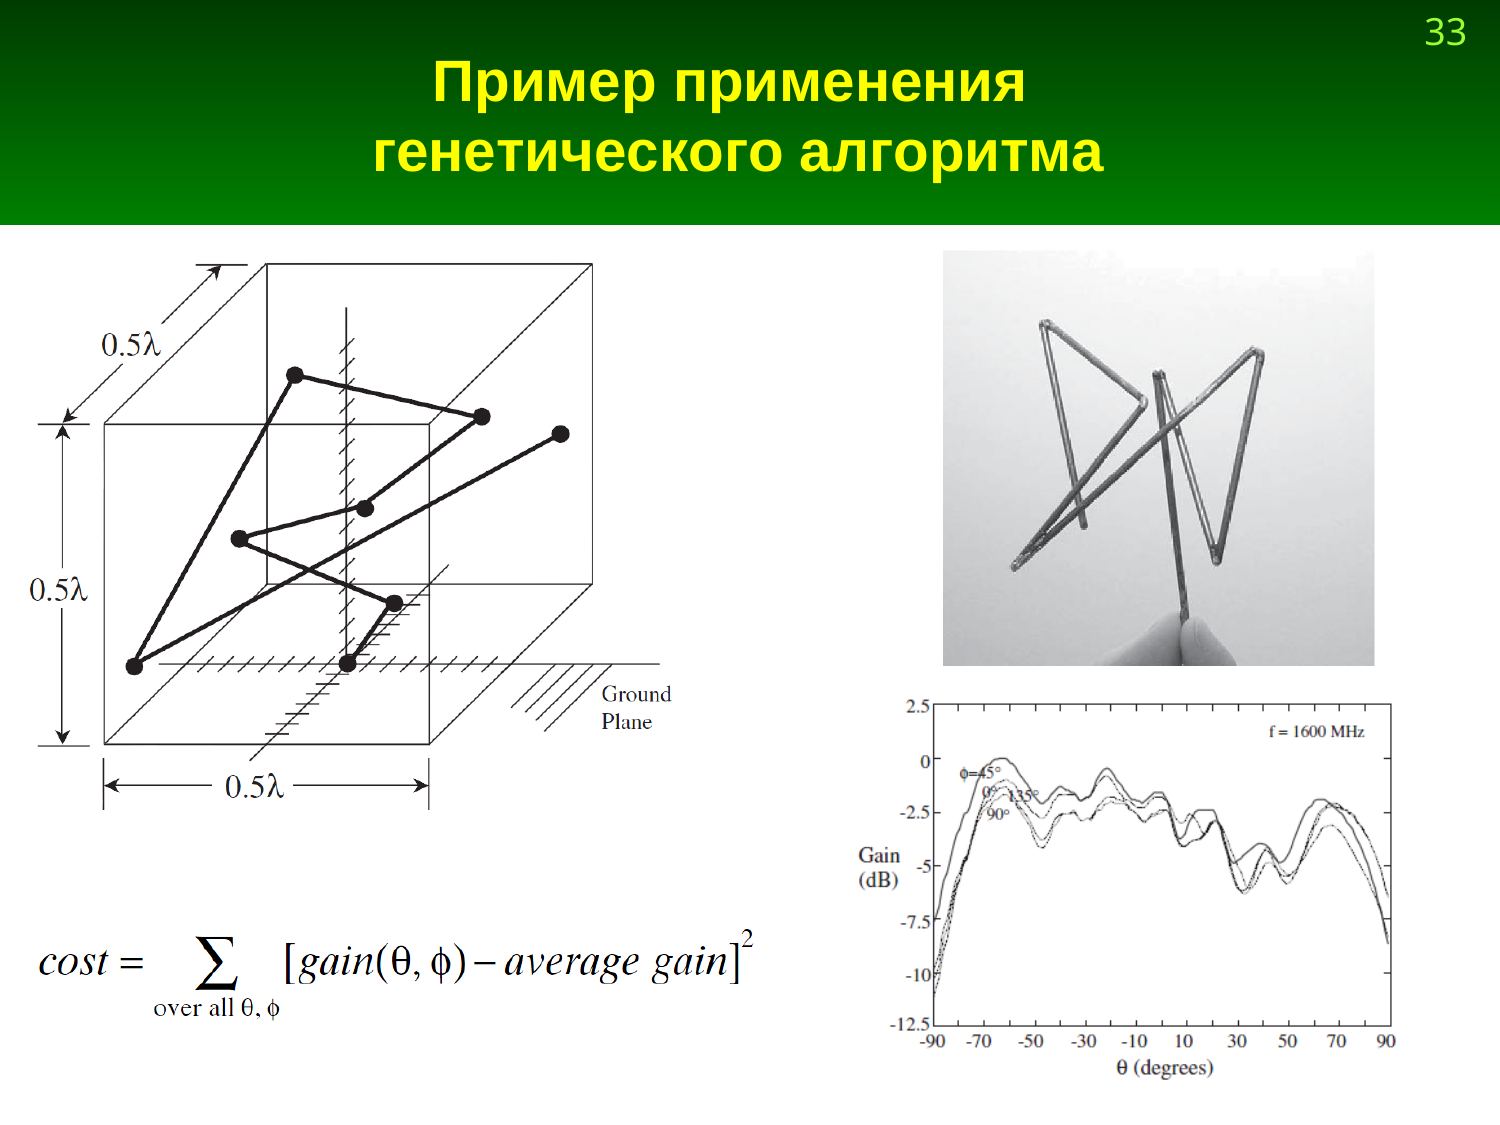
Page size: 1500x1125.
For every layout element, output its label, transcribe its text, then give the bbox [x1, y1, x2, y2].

picture [29, 916, 774, 1040]
picture [17, 255, 680, 822]
picture [844, 692, 1424, 1085]
picture [915, 231, 1388, 680]
title Пример применения генетического алгоритма [88, 18, 1389, 207]
